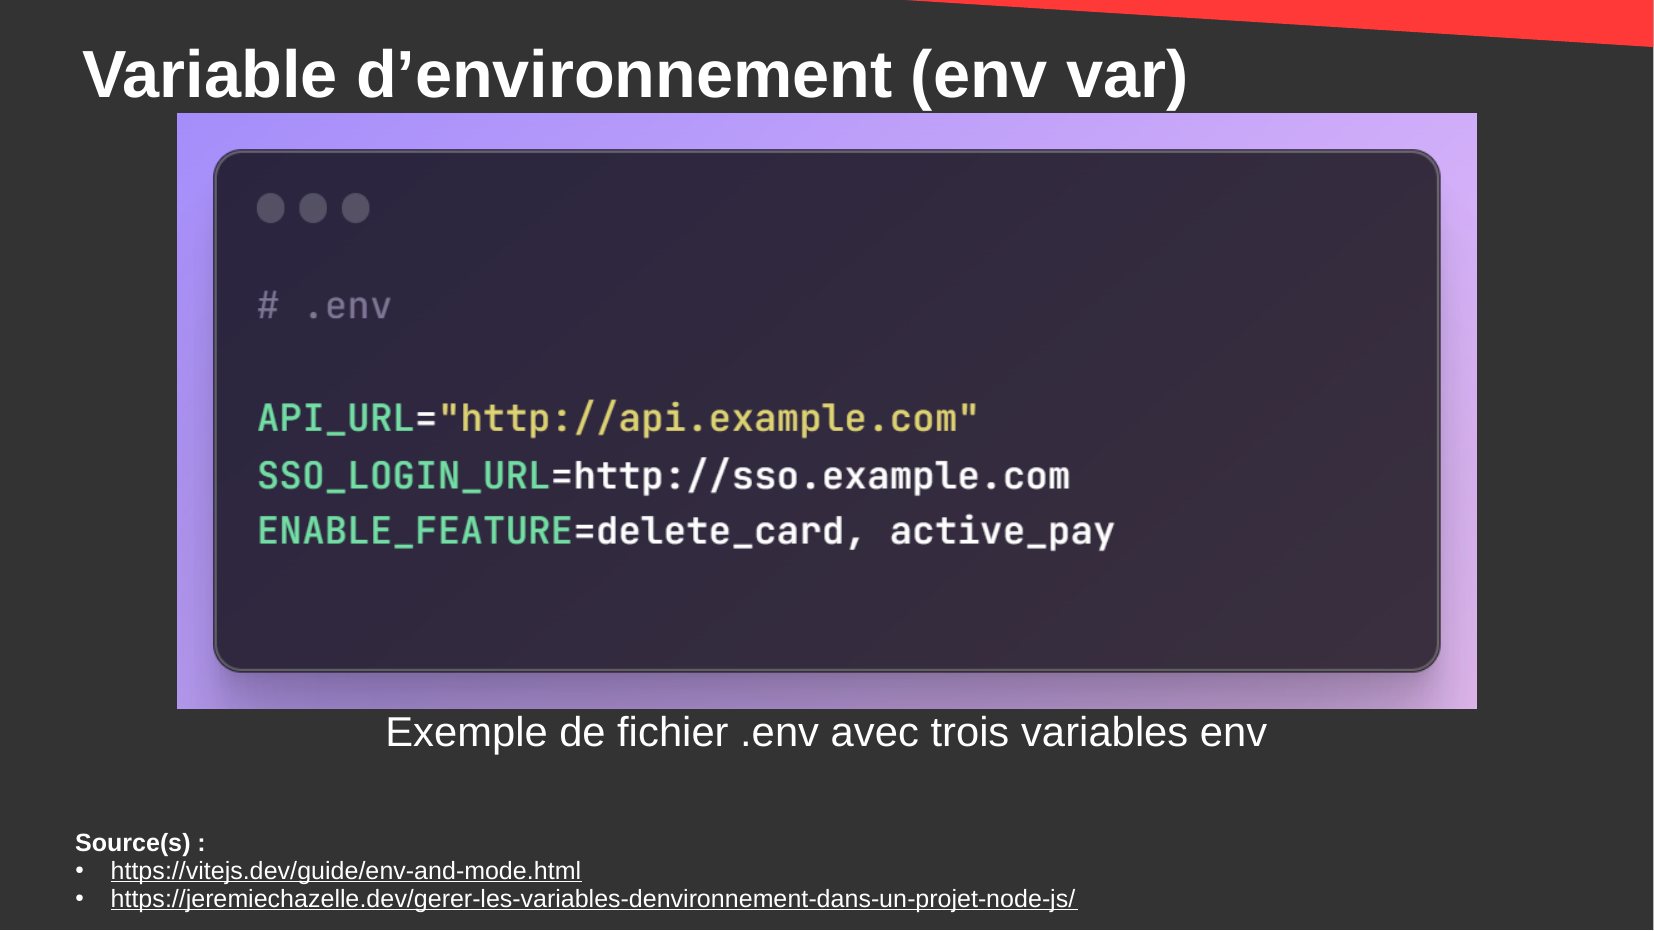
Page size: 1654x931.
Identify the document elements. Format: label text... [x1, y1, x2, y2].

list Exemple de fichier .env avec trois variables env [125, 708, 1529, 762]
text_box Source(s) : https://vitejs.dev/guide/env-and-mode.html https://jeremiechazelle.dev/gerer-les-variables-denvironnement-dans-un-projet-node-js/ [60, 821, 1546, 931]
text_box [904, 0, 1654, 48]
picture [177, 113, 1477, 708]
title Variable d’environnement (env var) [82, 37, 1571, 115]
